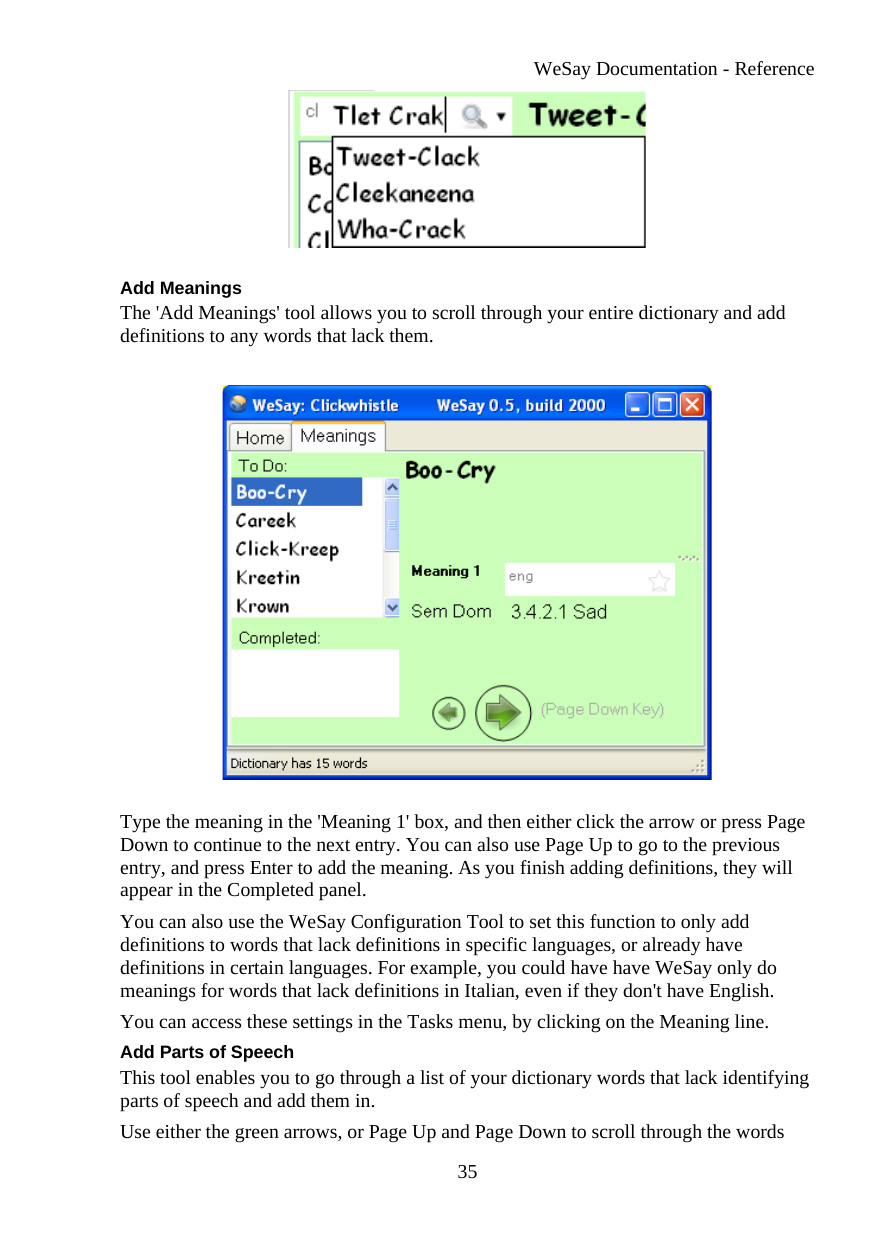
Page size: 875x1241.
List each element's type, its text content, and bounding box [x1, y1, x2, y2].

text You can access these settings in the Tasks menu, by clicking on the Meaning line. [120, 1010, 814, 1033]
picture [288, 90, 646, 248]
text Use either the green arrows, or Page Up and Page Down to scroll through the words [120, 1120, 814, 1143]
subtitle Add Meanings [120, 248, 814, 298]
text Type the meaning in the 'Meaning 1' box, and then either click the arrow or press Page Down to continue to the next entry. You can also use Page Up to go to the previous entry, and press Enter to add the meaning. As you finish adding definitions, they will appear in the Completed panel. [120, 356, 814, 901]
text This tool enables you to go through a list of your dictionary words that lack identifying parts of speech and add them in. [120, 1066, 814, 1111]
picture [222, 385, 712, 780]
text The 'Add Meanings' tool allows you to scroll through your entire dictionary and add definitions to any words that lack them. [120, 301, 814, 347]
text You can also use the WeSay Configuration Tool to set this function to only add definitions to words that lack definitions in specific languages, or already have definitions in certain languages. For example, you could have have WeSay only do meanings for words that lack definitions in Italian, even if they don't have English. [120, 910, 814, 1001]
subtitle Add Parts of Speech [120, 1042, 814, 1063]
